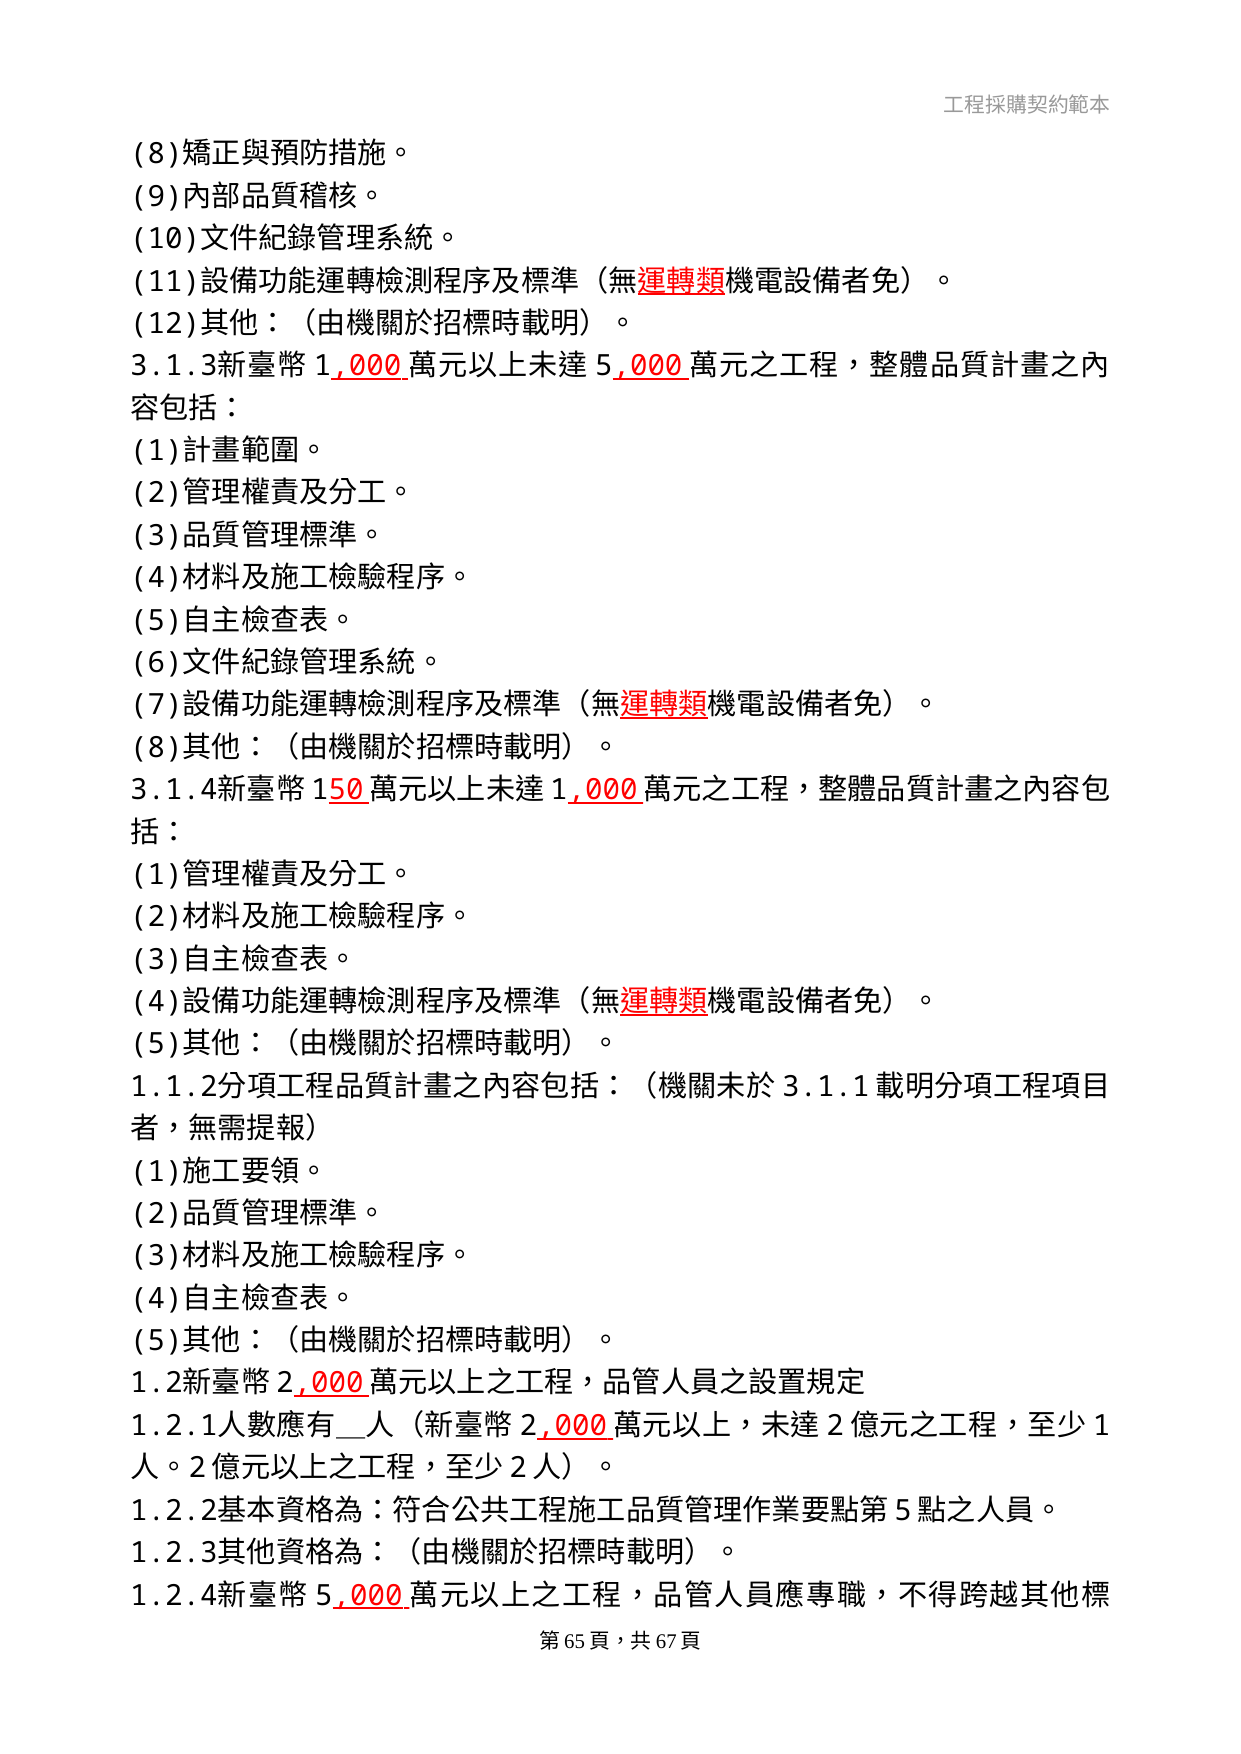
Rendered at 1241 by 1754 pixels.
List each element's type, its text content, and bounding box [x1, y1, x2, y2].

list 其他：（由機關於招標時載明）。 [130, 723, 1110, 766]
list 材料及施工檢驗程序。 [130, 554, 1110, 596]
list 品質管理標準。 [130, 511, 1110, 554]
list 新臺幣1,000萬元以上未達5,000萬元之工程，整體品質計畫之內容包括： [130, 342, 1110, 427]
list 品質管理標準。 [130, 1189, 1110, 1232]
list 其他：（由機關於招標時載明）。 [130, 1317, 1110, 1359]
list 新臺幣5,000萬元以上之工程，品管人員應專職，不得跨越其他標 [130, 1571, 1110, 1613]
list 矯正與預防措施。 [130, 130, 1110, 172]
list 其他資格為：（由機關於招標時載明）。 [130, 1529, 1110, 1571]
list 內部品質稽核。 [130, 172, 1110, 215]
list 基本資格為：符合公共工程施工品質管理作業要點第5點之人員。 [130, 1486, 1110, 1529]
list 材料及施工檢驗程序。 [130, 1232, 1110, 1274]
list 管理權責及分工。 [130, 850, 1110, 893]
list 新臺幣150萬元以上未達1,000萬元之工程，整體品質計畫之內容包括： [130, 766, 1110, 850]
list 設備功能運轉檢測程序及標準（無運轉類機電設備者免）。 [130, 257, 1110, 299]
list 文件紀錄管理系統。 [130, 215, 1110, 257]
list 其他：（由機關於招標時載明）。 [130, 1020, 1110, 1062]
list 自主檢查表。 [130, 596, 1110, 638]
list 分項工程品質計畫之內容包括：（機關未於3.1.1載明分項工程項目者，無需提報） [130, 1062, 1110, 1147]
list 計畫範圍。 [130, 427, 1110, 469]
list 材料及施工檢驗程序。 [130, 893, 1110, 935]
list 其他：（由機關於招標時載明）。 [130, 299, 1110, 342]
list 人數應有＿人（新臺幣2,000萬元以上，未達2億元之工程，至少1人。2億元以上之工程，至少2人）。 [130, 1401, 1110, 1486]
list 設備功能運轉檢測程序及標準（無運轉類機電設備者免）。 [130, 681, 1110, 723]
list 自主檢查表。 [130, 935, 1110, 978]
list 管理權責及分工。 [130, 469, 1110, 511]
list 自主檢查表。 [130, 1274, 1110, 1317]
list 設備功能運轉檢測程序及標準（無運轉類機電設備者免）。 [130, 978, 1110, 1020]
list 施工要領。 [130, 1147, 1110, 1189]
list 文件紀錄管理系統。 [130, 638, 1110, 681]
list 新臺幣2,000萬元以上之工程，品管人員之設置規定 [130, 1359, 1110, 1401]
